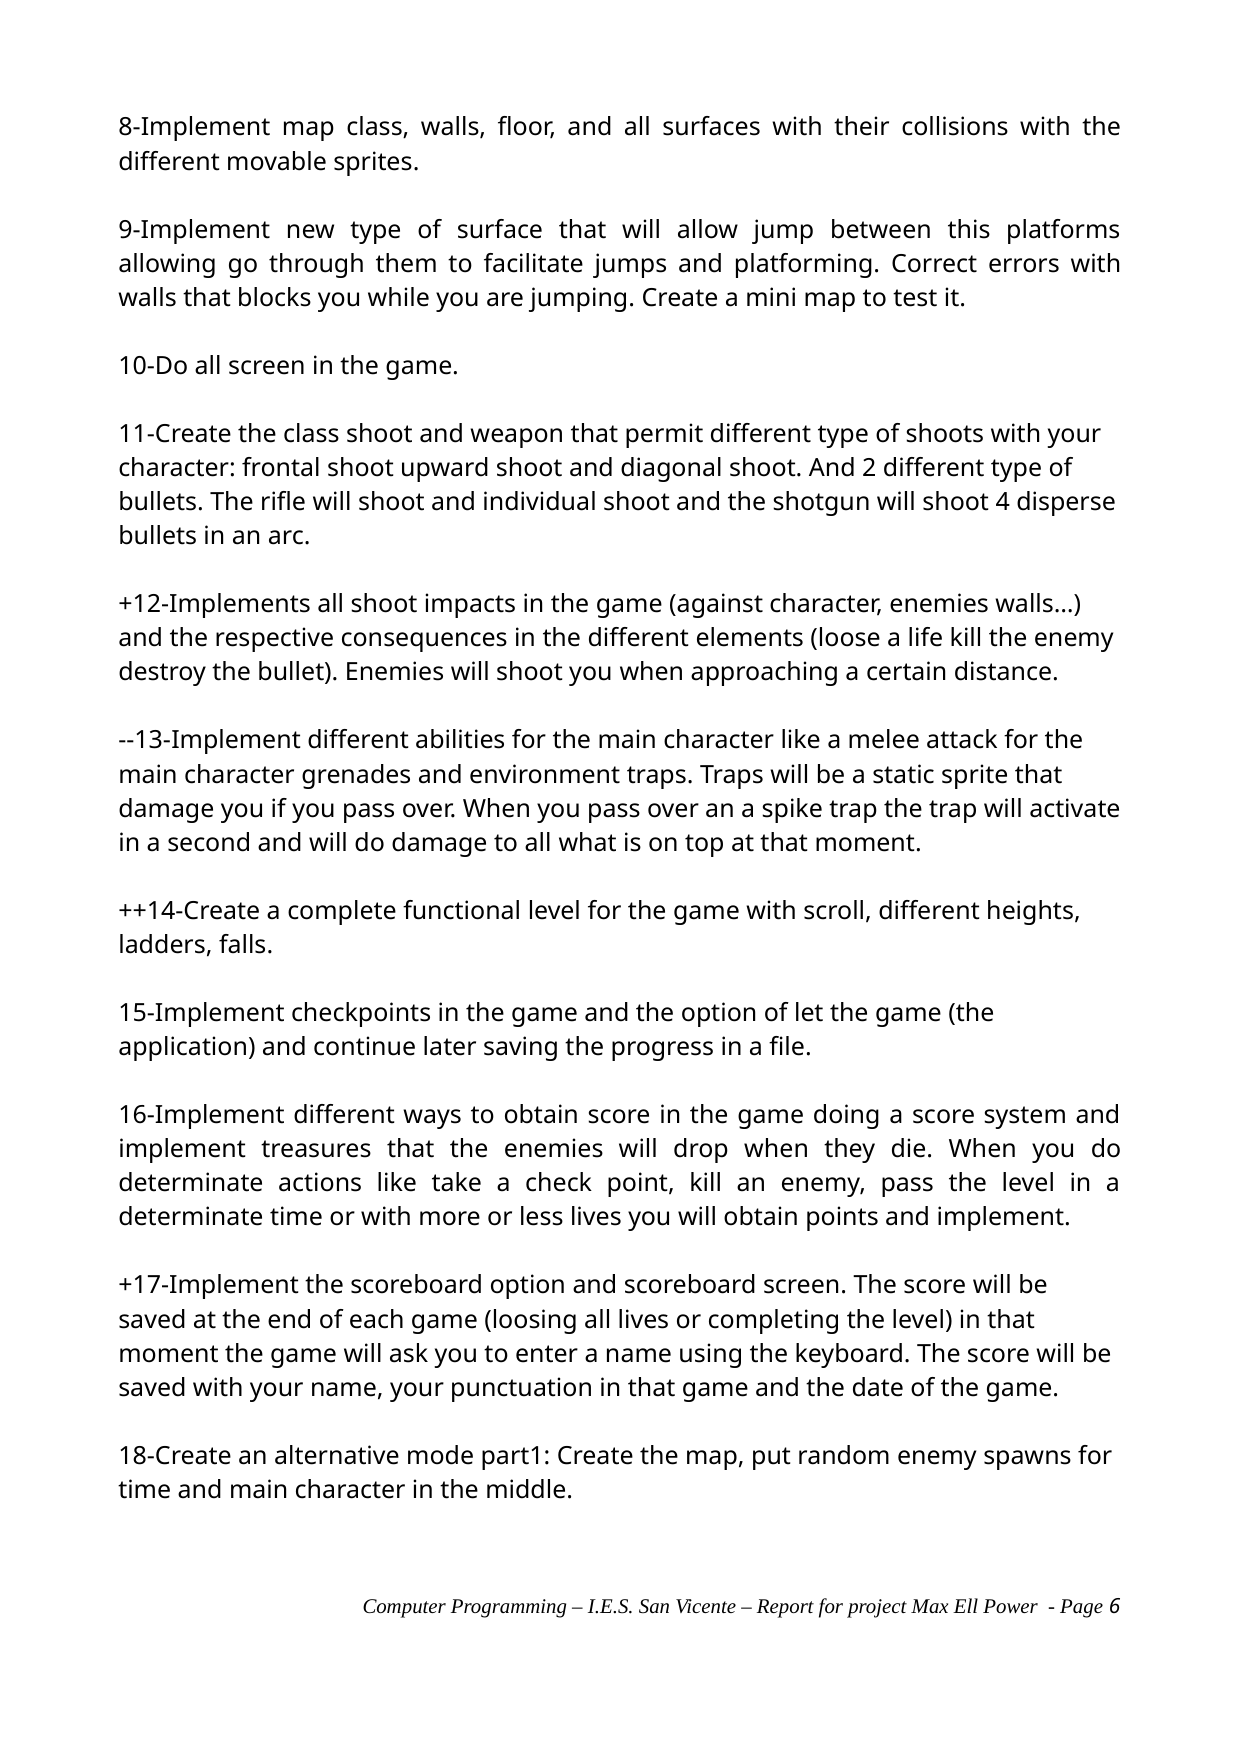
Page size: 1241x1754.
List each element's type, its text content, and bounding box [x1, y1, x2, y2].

text +12-Implements all shoot impacts in the game (against character, enemies walls…) and the respective consequences in the different elements (loose a life kill the enemy destroy the bullet). Enemies will shoot you when approaching a certain distance. [118, 586, 1122, 688]
text 10-Do all screen in the game. [118, 347, 1122, 382]
text 16-Implement different ways to obtain score in the game doing a score system and implement treasures that the enemies will drop when they die. When you do determinate actions like take a check point, kill an enemy, pass the level in a determinate time or with more or less lives you will obtain points and implement. [118, 1097, 1122, 1233]
text ++14-Create a complete functional level for the game with scroll, different heights, ladders, falls. [118, 892, 1122, 961]
text 11-Create the class shoot and weapon that permit different type of shoots with your character: frontal shoot upward shoot and diagonal shoot. And 2 different type of bullets. The rifle will shoot and individual shoot and the shotgun will shoot 4 disperse bullets in an arc. [118, 416, 1122, 552]
text 9-Implement new type of surface that will allow jump between this platforms allowing go through them to facilitate jumps and platforming. Correct errors with walls that blocks you while you are jumping. Create a mini map to test it. [118, 211, 1122, 313]
text +17-Implement the scoreboard option and scoreboard screen. The score will be saved at the end of each game (loosing all lives or completing the level) in that moment the game will ask you to enter a name using the keyboard. The score will be saved with your name, your punctuation in that game and the date of the game. [118, 1267, 1122, 1403]
text --13-Implement different abilities for the main character like a melee attack for the main character grenades and environment traps. Traps will be a static sprite that damage you if you pass over. When you pass over an a spike trap the trap will activate in a second and will do damage to all what is on top at that moment. [118, 722, 1122, 858]
text 15-Implement checkpoints in the game and the option of let the game (the application) and continue later saving the progress in a file. [118, 995, 1122, 1063]
text 18-Create an alternative mode part1: Create the map, put random enemy spawns for time and main character in the middle. [118, 1437, 1122, 1506]
text 8-Implement map class, walls, floor, and all surfaces with their collisions with the different movable sprites. [118, 109, 1122, 177]
